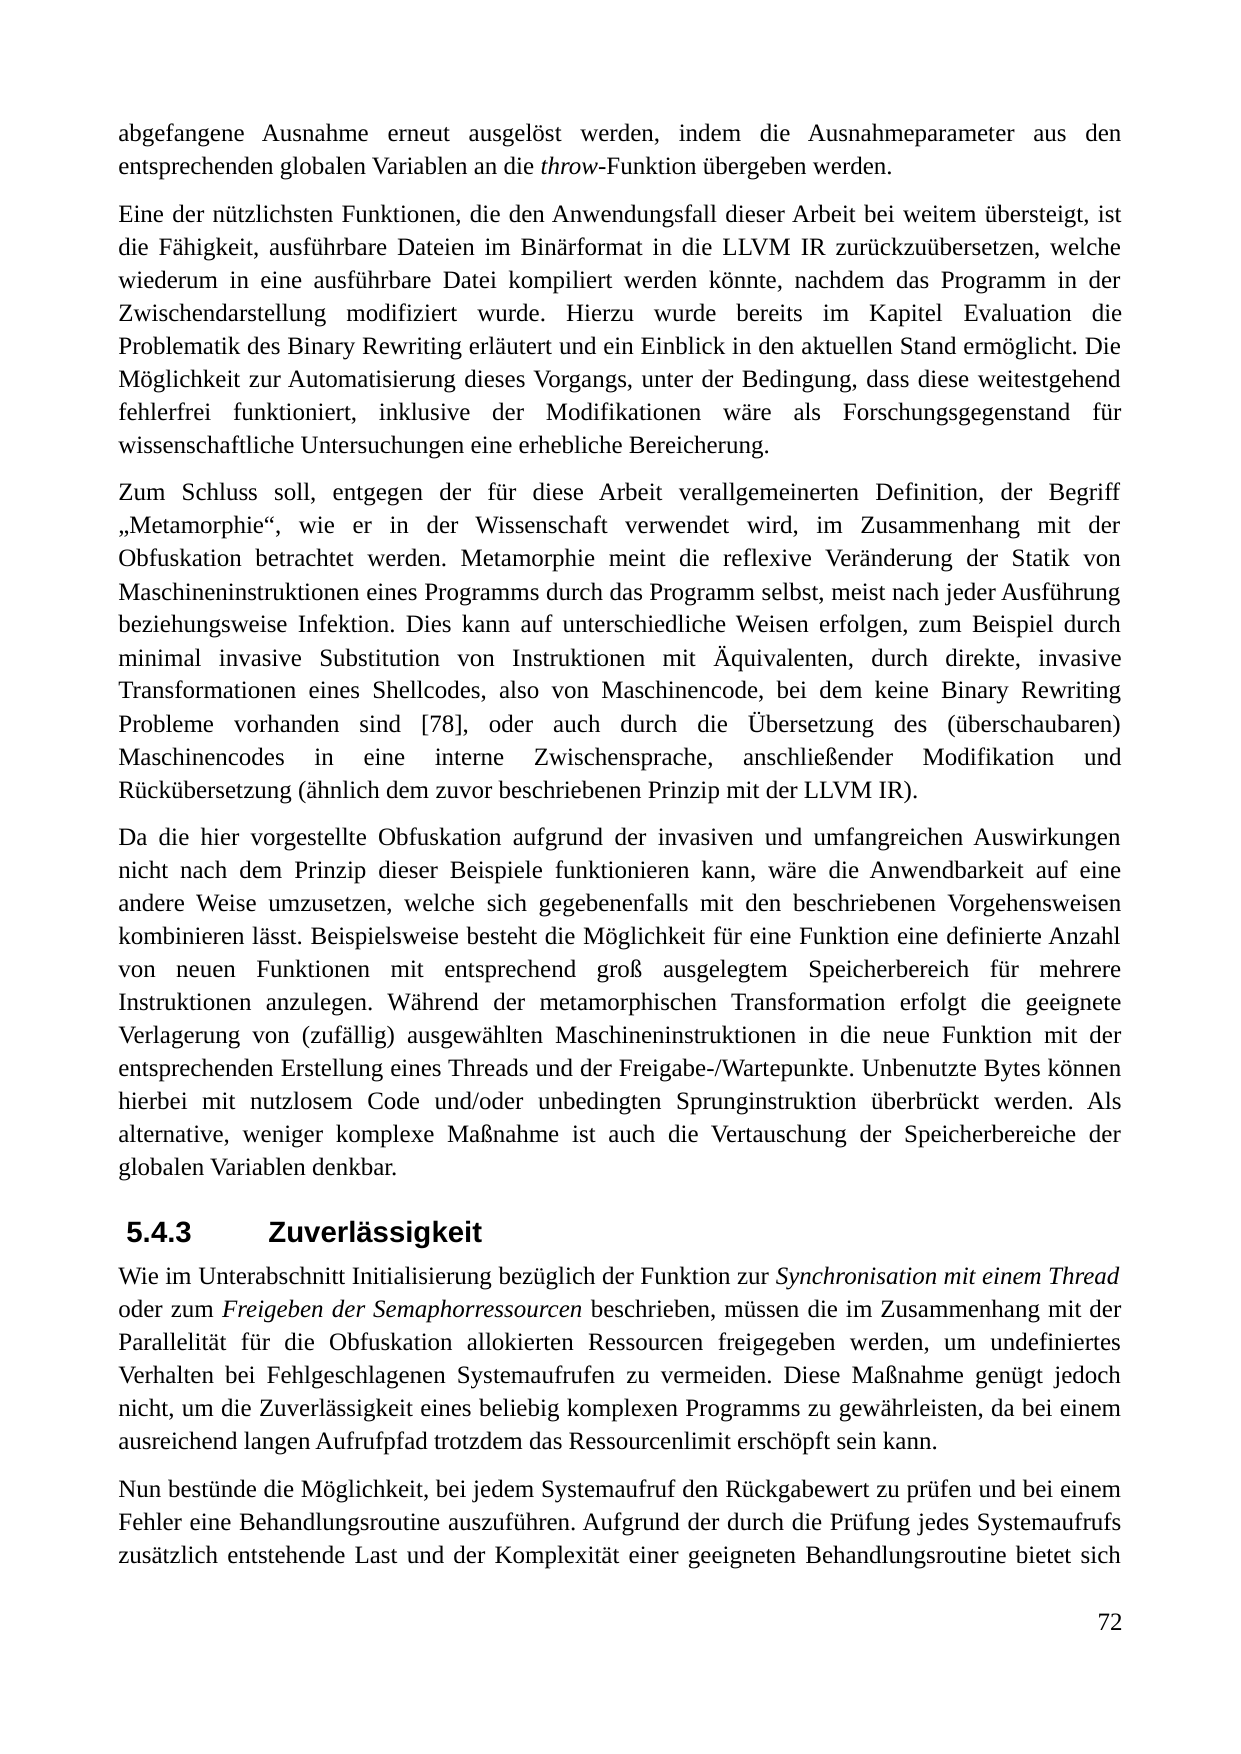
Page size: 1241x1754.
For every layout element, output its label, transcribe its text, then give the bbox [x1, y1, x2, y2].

text Wie im Unterabschnitt Initialisierung bezüglich der Funktion zur Synchronisation mit einem Thread oder zum Freigeben der Semaphorressourcen beschrieben, müssen die im Zusammenhang mit der Parallelität für die Obfuskation allokierten Ressourcen freigegeben werden, um undefiniertes Verhalten bei Fehlgeschlagenen Systemaufrufen zu vermeiden. Diese Maßnahme genügt jedoch nicht, um die Zuverlässigkeit eines beliebig komplexen Programms zu gewährleisten, da bei einem ausreichend langen Aufrufpfad trotzdem das Ressourcenlimit erschöpft sein kann. [118, 1261, 1122, 1455]
text Zum Schluss soll, entgegen der für diese Arbeit verallgemeinerten Definition, der Begriff „Metamorphie“, wie er in der Wissenschaft verwendet wird, im Zusammenhang mit der Obfuskation betrachtet werden. Metamorphie meint die reflexive Veränderung der Statik von Maschineninstruktionen eines Programms durch das Programm selbst, meist nach jeder Ausführung beziehungsweise Infektion. Dies kann auf unterschiedliche Weisen erfolgen, zum Beispiel durch minimal invasive Substitution von Instruktionen mit Äquivalenten, durch direkte, invasive Transformationen eines Shellcodes, also von Maschinencode, bei dem keine Binary Rewriting Probleme vorhanden sind [78], oder auch durch die Übersetzung des (überschaubaren) Maschinencodes in eine interne Zwischensprache, anschließender Modifikation und Rückübersetzung (ähnlich dem zuvor beschriebenen Prinzip mit der LLVM IR). [118, 477, 1122, 803]
text abgefangene Ausnahme erneut ausgelöst werden, indem die Ausnahmeparameter aus den entsprechenden globalen Variablen an die throw-Funktion übergeben werden. [118, 118, 1122, 180]
text Nun bestünde die Möglichkeit, bei jedem Systemaufruf den Rückgabewert zu prüfen und bei einem Fehler eine Behandlungsroutine auszuführen. Aufgrund der durch die Prüfung jedes Systemaufrufs zusätzlich entstehende Last und der Komplexität einer geeigneten Behandlungsroutine bietet sich [118, 1474, 1122, 1568]
text Da die hier vorgestellte Obfuskation aufgrund der invasiven und umfangreichen Auswirkungen nicht nach dem Prinzip dieser Beispiele funktionieren kann, wäre die Anwendbarkeit auf eine andere Weise umzusetzen, welche sich gegebenenfalls mit den beschriebenen Vorgehensweisen kombinieren lässt. Beispielsweise besteht die Möglichkeit für eine Funktion eine definierte Anzahl von neuen Funktionen mit entsprechend groß ausgelegtem Speicherbereich für mehrere Instruktionen anzulegen. Während der metamorphischen Transformation erfolgt die geeignete Verlagerung von (zufällig) ausgewählten Maschineninstruktionen in die neue Funktion mit der entsprechenden Erstellung eines Threads und der Freigabe-/Wartepunkte. Unbenutzte Bytes können hierbei mit nutzlosem Code und/oder unbedingten Sprunginstruktion überbrückt werden. Als alternative, weniger komplexe Maßnahme ist auch die Vertauschung der Speicherbereiche der globalen Variablen denkbar. [118, 822, 1122, 1181]
subtitle Zuverlässigkeit [118, 1215, 1122, 1248]
text Eine der nützlichsten Funktionen, die den Anwendungsfall dieser Arbeit bei weitem übersteigt, ist die Fähigkeit, ausführbare Dateien im Binärformat in die LLVM IR zurückzuübersetzen, welche wiederum in eine ausführbare Datei kompiliert werden könnte, nachdem das Programm in der Zwischendarstellung modifiziert wurde. Hierzu wurde bereits im Kapitel Evaluation die Problematik des Binary Rewriting erläutert und ein Einblick in den aktuellen Stand ermöglicht. Die Möglichkeit zur Automatisierung dieses Vorgangs, unter der Bedingung, dass diese weitestgehend fehlerfrei funktioniert, inklusive der Modifikationen wäre als Forschungsgegenstand für wissenschaftliche Untersuchungen eine erhebliche Bereicherung. [118, 199, 1122, 459]
